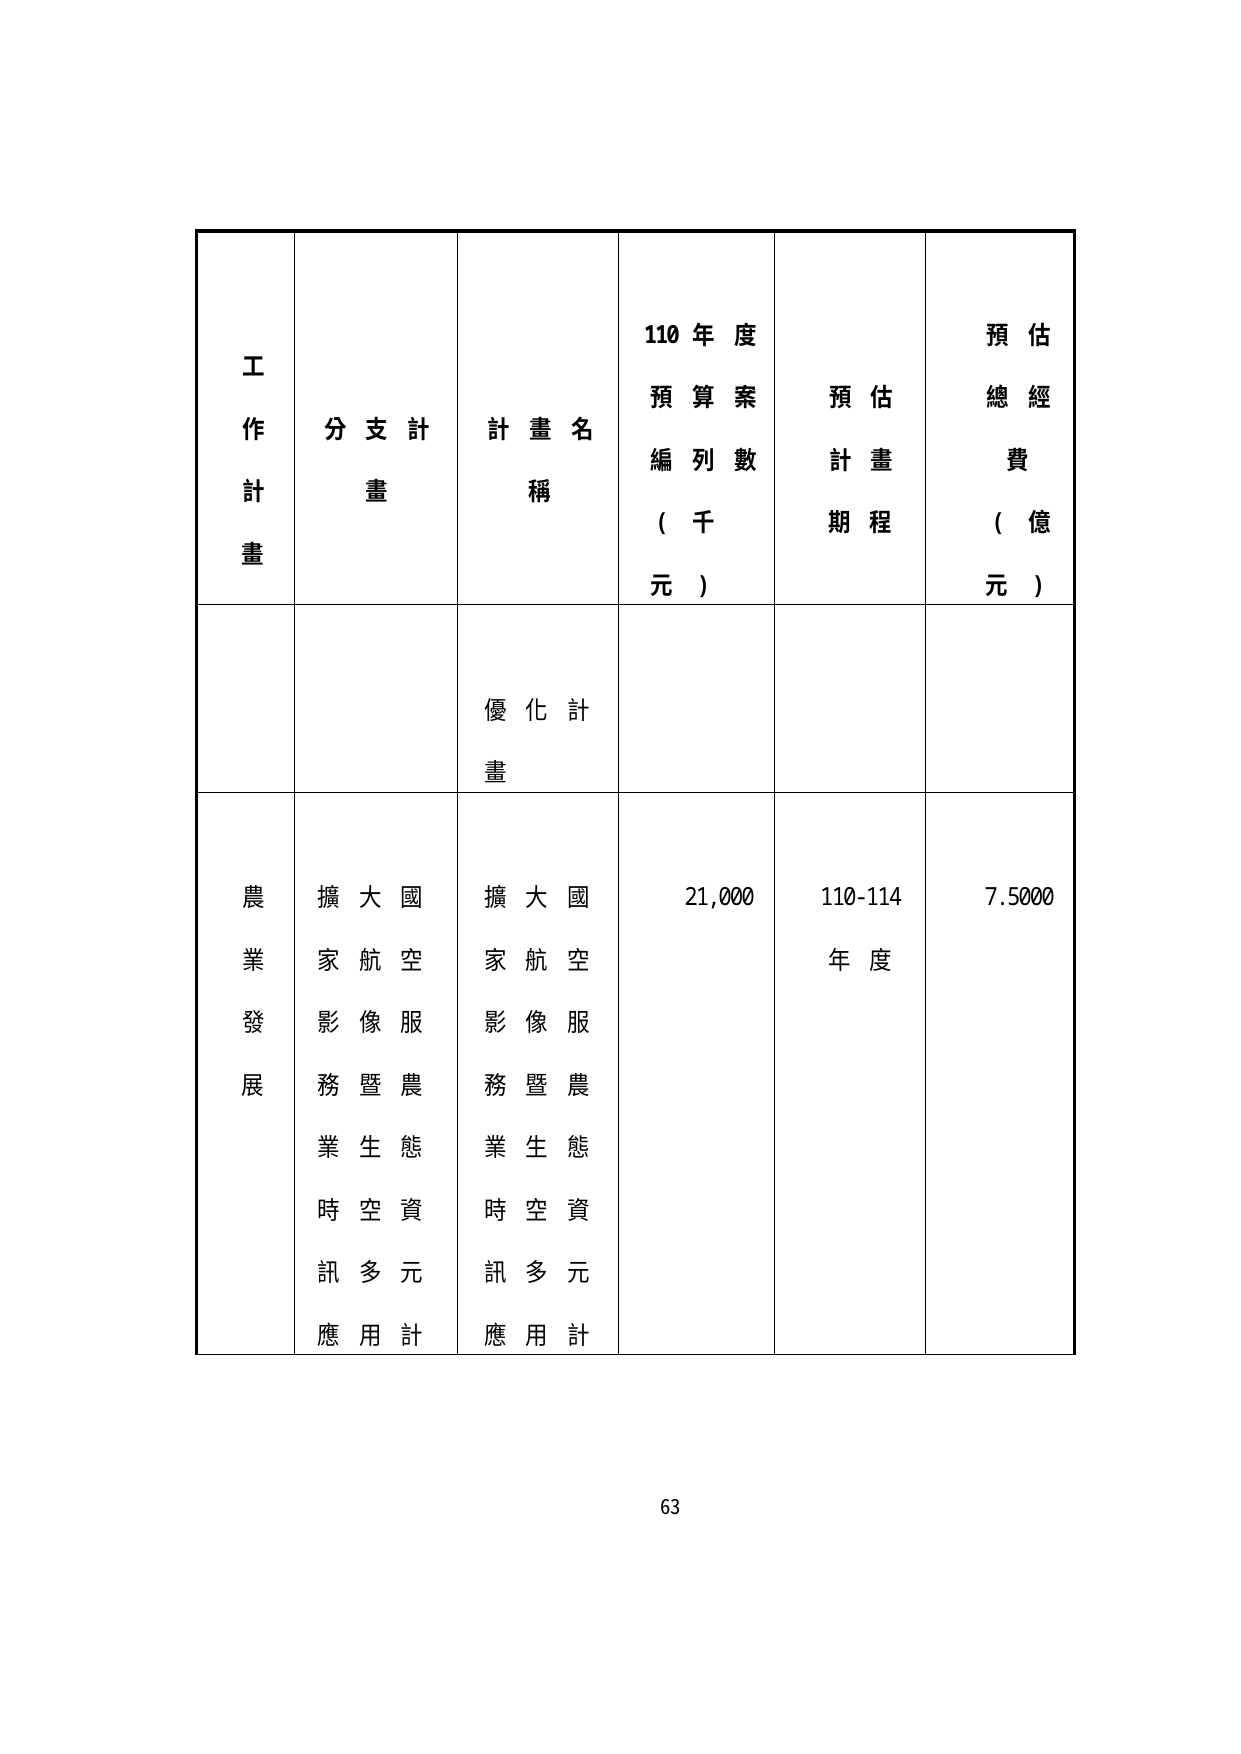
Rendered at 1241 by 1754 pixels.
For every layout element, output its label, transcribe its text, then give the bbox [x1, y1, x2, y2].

table_cell 擴大國家航空影像服務暨農業生態時空資訊多元應用計 [295, 793, 457, 1354]
table_cell 110-114年度 [775, 793, 925, 1354]
table_header 預估總經費 (億元) [926, 233, 1073, 604]
table_cell 擴大國家航空影像服務暨農業生態時空資訊多元應用計 [458, 793, 618, 1354]
table_cell 優化計畫 [458, 605, 618, 792]
table_cell [198, 605, 294, 792]
table_header 計畫名稱 [458, 233, 618, 604]
table_cell [775, 605, 925, 792]
table_header 分支計畫 [295, 233, 457, 604]
table_cell [619, 605, 774, 792]
table_cell 農業發展 [198, 793, 294, 1354]
table_header 工作計畫 [198, 233, 294, 604]
table_cell 21,000 [619, 793, 774, 1354]
table_header 110年度預算案編列數(千元) [619, 233, 774, 604]
table_cell 7.5000 [926, 793, 1073, 1354]
table_header 預估計畫期程 [775, 233, 925, 604]
table_cell [926, 605, 1073, 792]
table_cell [295, 605, 457, 792]
